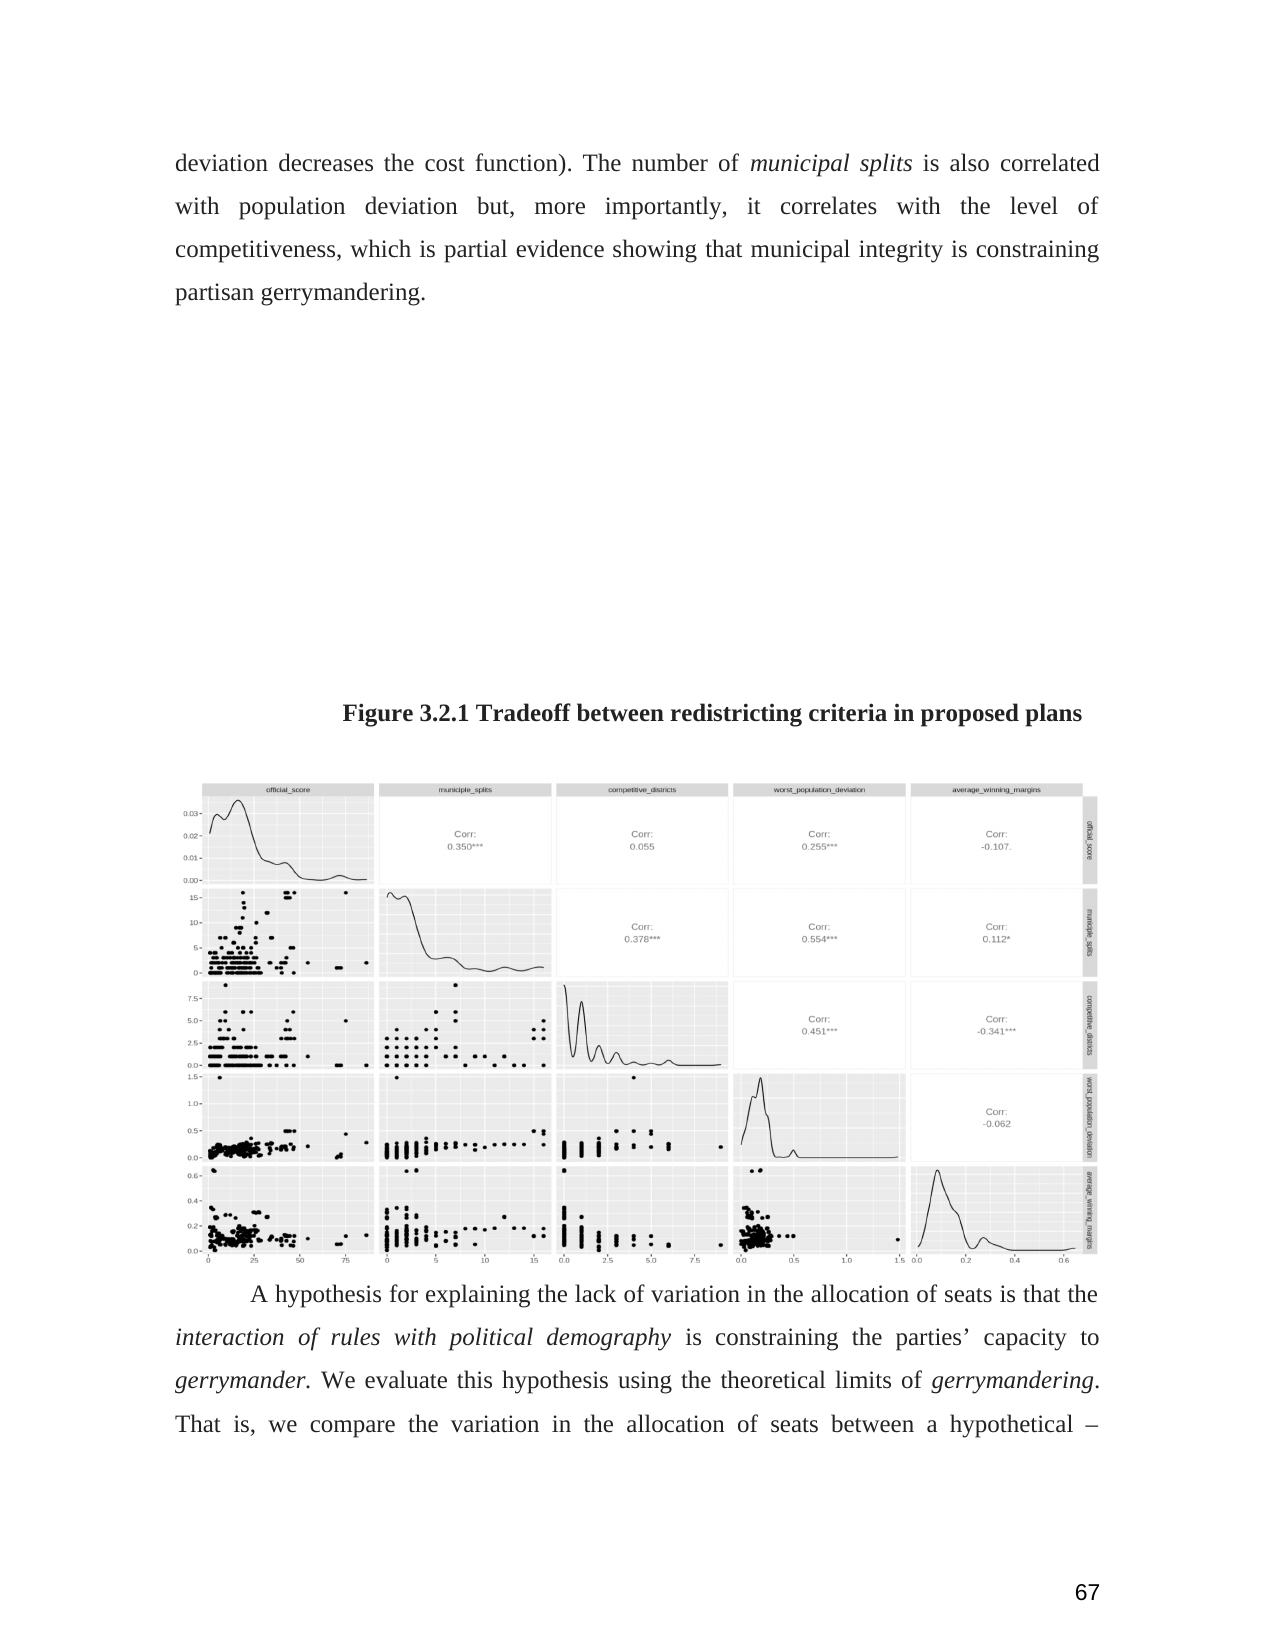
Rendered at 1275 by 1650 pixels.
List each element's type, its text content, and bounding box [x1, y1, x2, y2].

text A hypothesis for explaining the lack of variation in the allocation of seats is that the interaction of rules with political demography is constraining the parties’ capacity to gerrymander. We evaluate this hypothesis using the theoretical limits of gerrymandering. That is, we compare the variation in the allocation of seats between a hypothetical – [175, 1279, 1100, 1437]
text Figure 3.2.1 Tradeoff between redistricting criteria in proposed plans [250, 698, 1100, 727]
picture [175, 774, 1100, 1267]
text deviation decreases the cost function). The number of municipal splits is also correlated with population deviation but, more importantly, it correlates with the level of competitiveness, which is partial evidence showing that municipal integrity is constraining partisan gerrymandering. [175, 148, 1100, 306]
